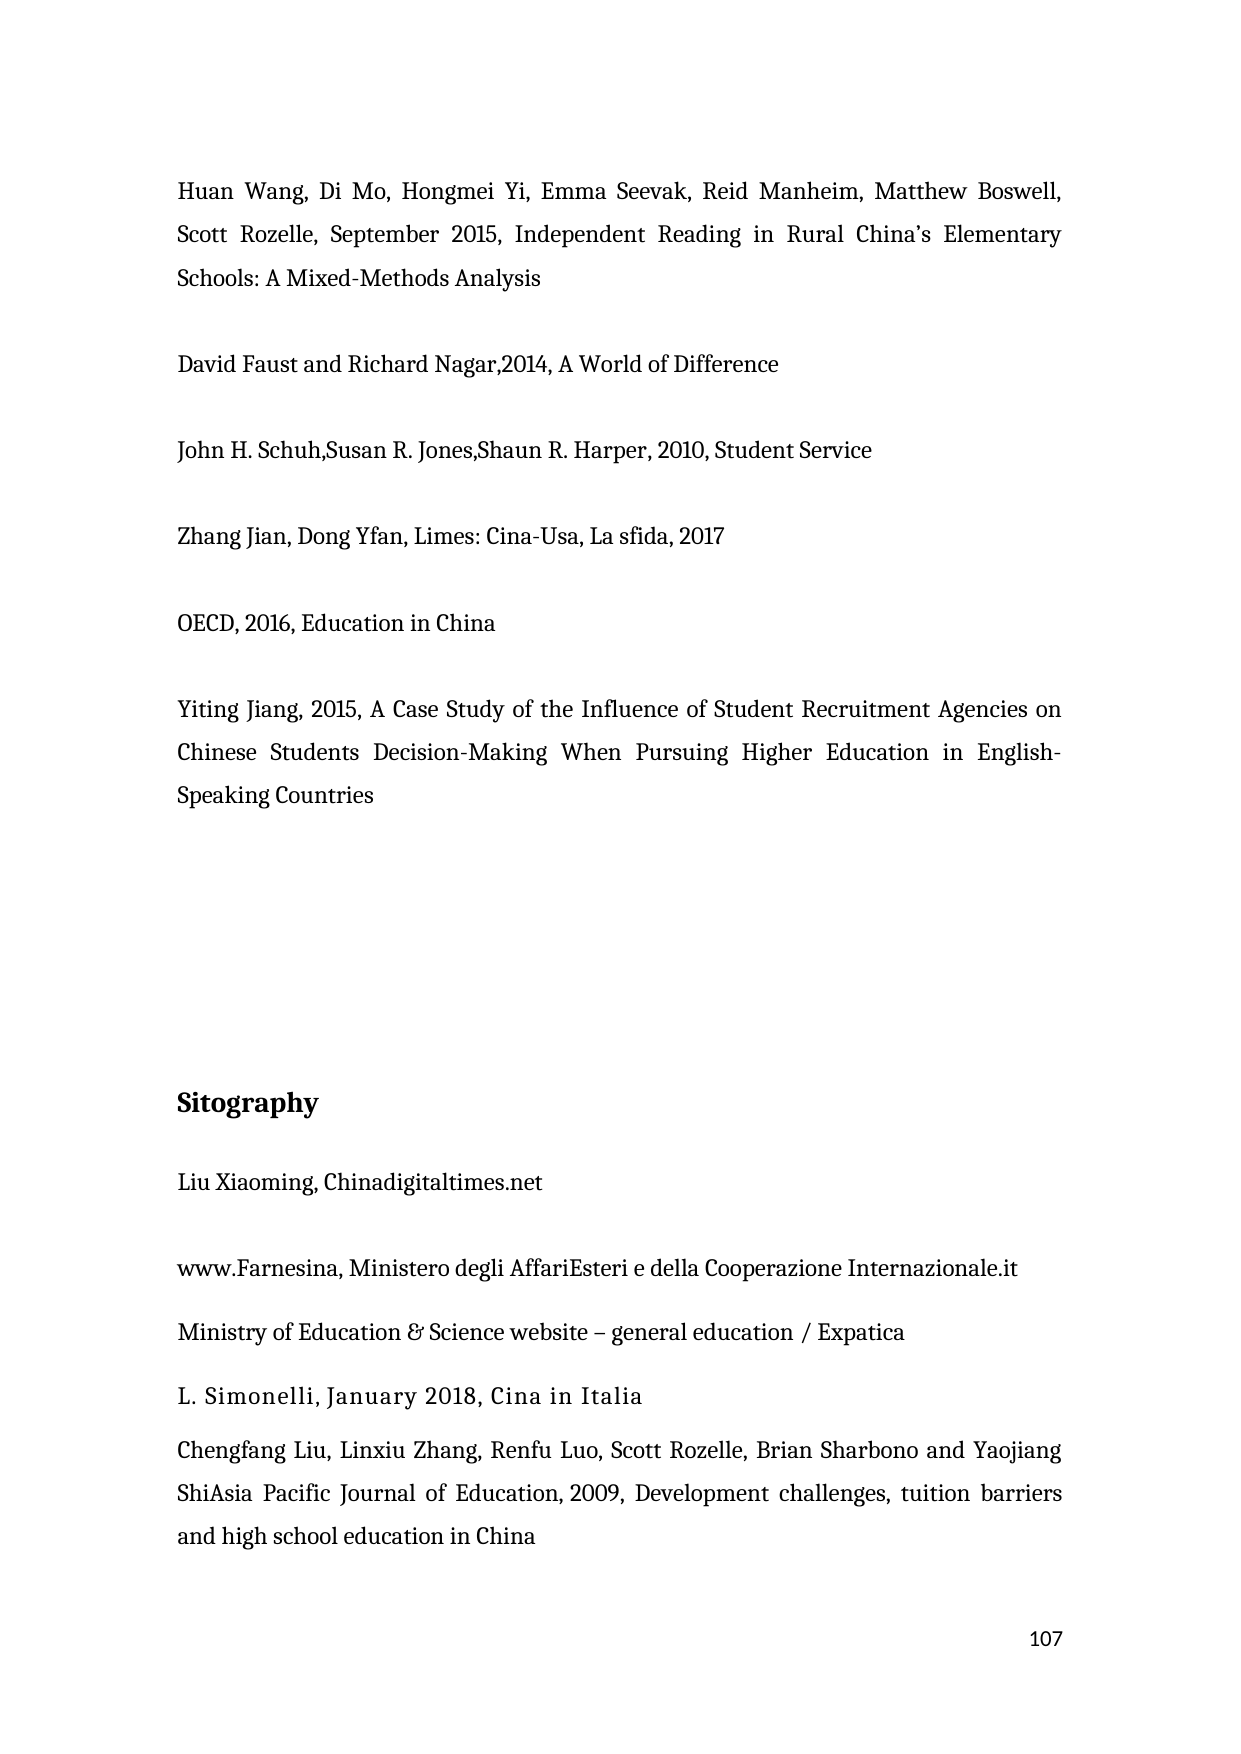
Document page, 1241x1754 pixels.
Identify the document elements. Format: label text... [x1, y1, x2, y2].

text Huan Wang, Di Mo, Hongmei Yi, Emma Seevak, Reid Manheim, Matthew Boswell, Scott Rozelle, September 2015, Independent Reading in Rural China’s Elementary Schools: A Mixed-Methods Analysis [177, 177, 1063, 292]
text Chengfang Liu, Linxiu Zhang, Renfu Luo, Scott Rozelle, Brian Sharbono and Yaojiang ShiAsia Pacific Journal of Education, 2009, Development challenges, tuition barriers and high school education in China [177, 1436, 1063, 1551]
text Ministry of Education & Science website – general education / Expatica [177, 1318, 1063, 1347]
text John H. Schuh,Susan R. Jones,Shaun R. Harper, 2010, Student Service [177, 436, 1063, 465]
text OECD, 2016, Education in China [177, 608, 1063, 637]
text Yiting Jiang, 2015, A Case Study of the Influence of Student Recruitment Agencies on Chinese Students Decision-Making When Pursuing Higher Education in English-Speaking Countries [177, 695, 1063, 810]
text L. Simonelli, January 2018, Cina in Italia [177, 1382, 1063, 1411]
subtitle Sitography [177, 1086, 1063, 1120]
text www.Farnesina, Ministero degli AffariEsteri e della Cooperazione Internazionale.it [177, 1254, 1063, 1283]
text Liu Xiaoming, Chinadigitaltimes.net [177, 1168, 1063, 1197]
text David Faust and Richard Nagar,2014, A World of Difference [177, 350, 1063, 378]
text Zhang Jian, Dong Yfan, Limes: Cina-Usa, La sfida, 2017 [177, 522, 1063, 551]
